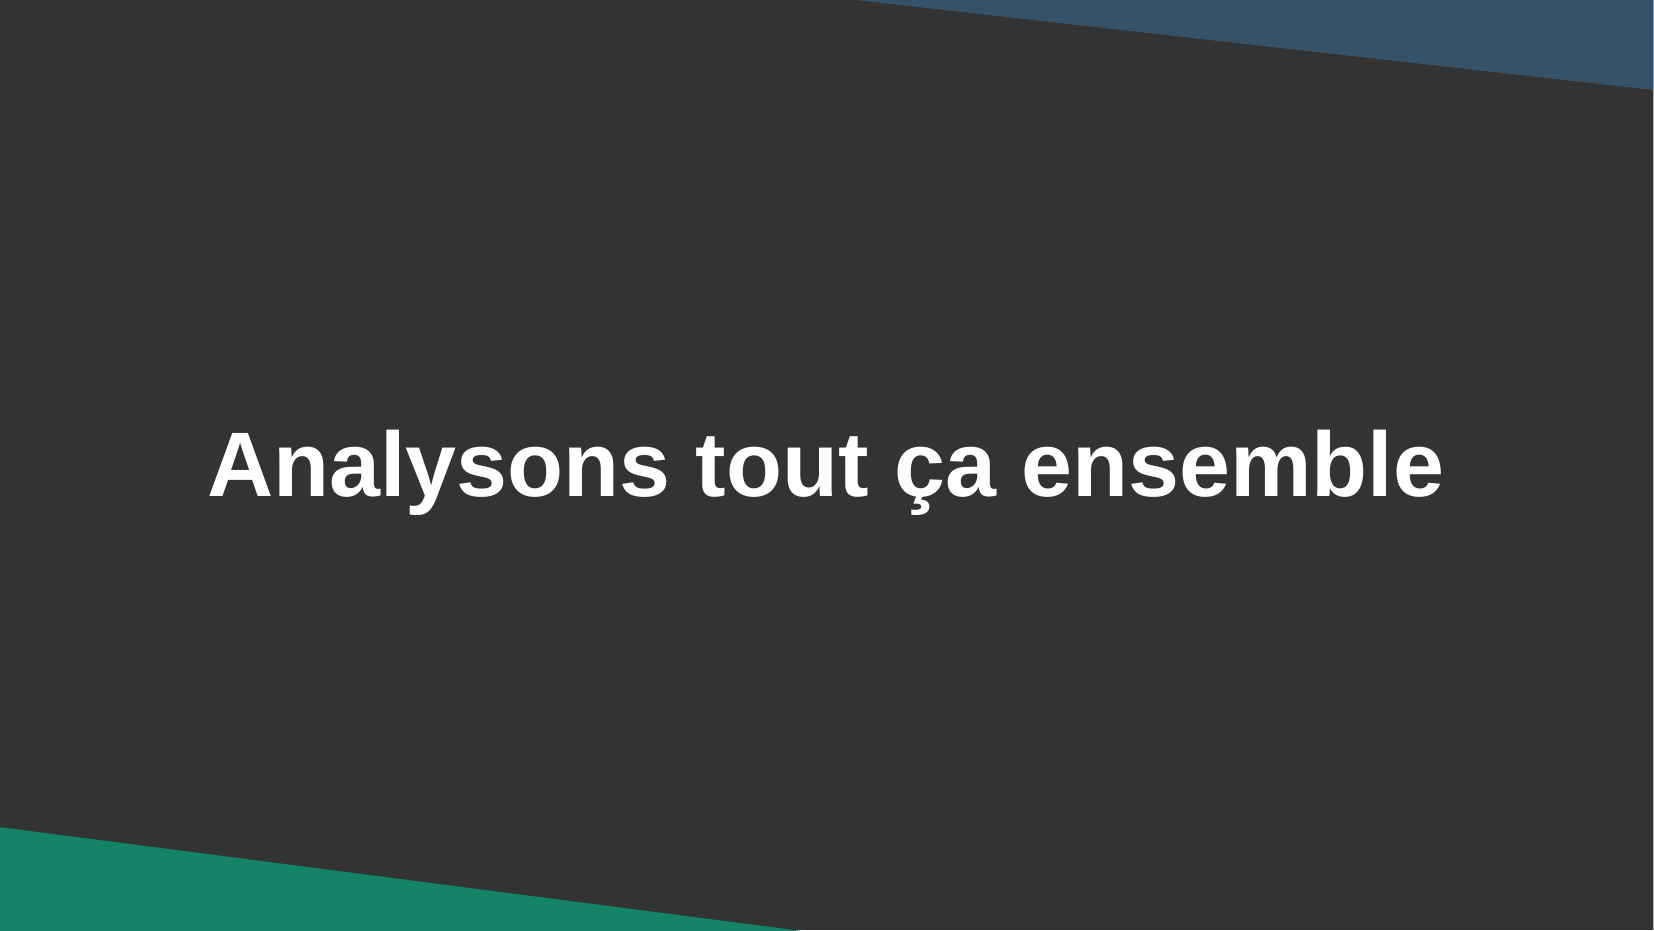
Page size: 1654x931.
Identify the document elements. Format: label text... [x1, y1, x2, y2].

title Analysons tout ça ensemble [31, 413, 1622, 517]
text_box [0, 827, 802, 931]
text_box [855, 0, 1654, 91]
